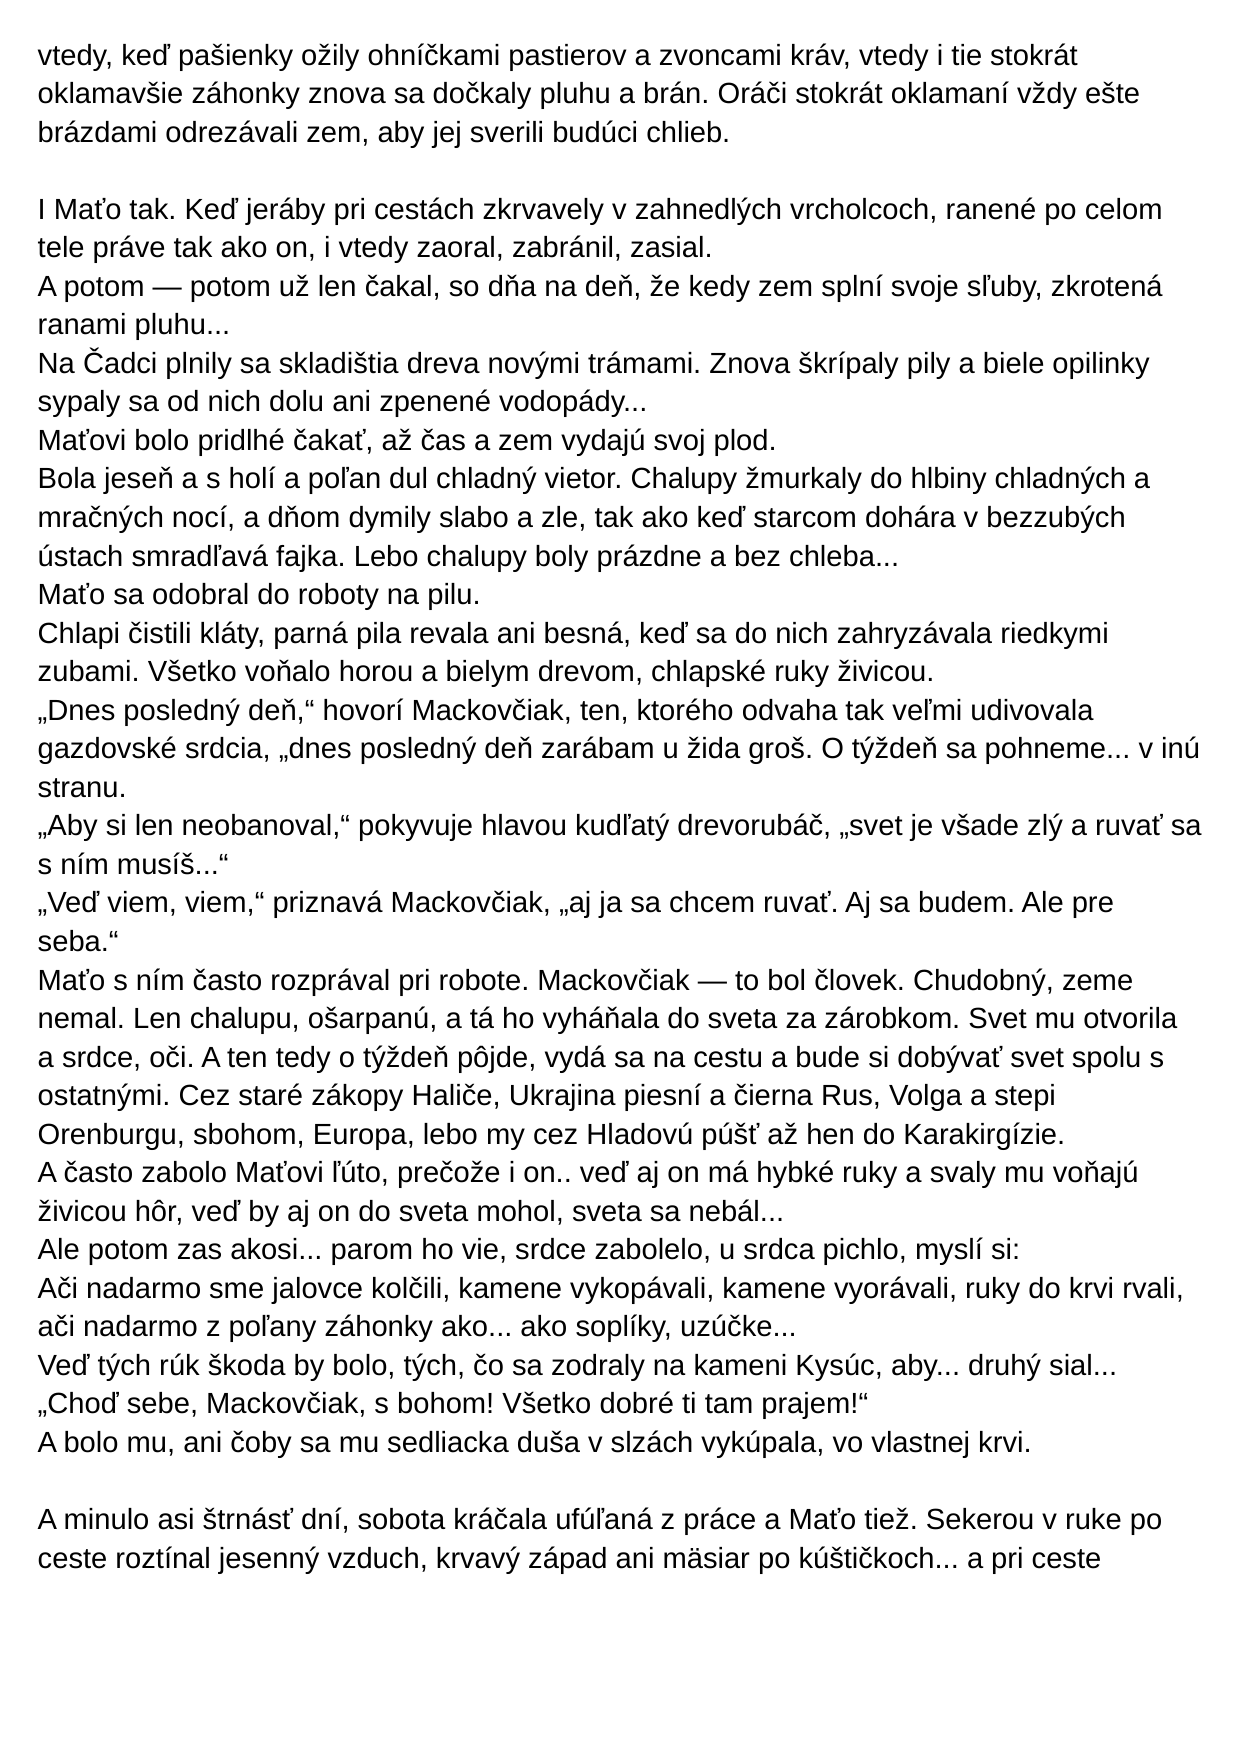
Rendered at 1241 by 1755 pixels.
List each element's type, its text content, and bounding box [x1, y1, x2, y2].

text „Choď sebe, Mackovčiak, s bohom! Všetko dobré ti tam prajem!“ [37, 1386, 1203, 1420]
text Maťovi bolo pridlhé čakať, až čas a zem vydajú svoj plod. [37, 423, 1203, 456]
text Maťo s ním často rozprával pri robote. Mackovčiak — to bol človek. Chudobný, zeme nemal. Len chalupu, ošarpanú, a tá ho vyháňala do sveta za zárobkom. Svet mu otvorila a srdce, oči. A ten tedy o týždeň pôjde, vydá sa na cestu a bude si dobývať svet spolu s ostatnými. Cez staré zákopy Haliče, Ukrajina piesní a čierna Rus, Volga a stepi Orenburgu, sbohom, Europa, lebo my cez Hladovú púšť až hen do Karakirgízie. [37, 962, 1203, 1150]
text „Aby si len neobanoval,“ pokyvuje hlavou kudľatý drevorubáč, „svet je všade zlý a ruvať sa s ním musíš...“ [37, 808, 1203, 880]
text I Maťo tak. Keď jeráby pri cestách zkrvavely v zahnedlých vrcholcoch, ranené po celom tele práve tak ako on, i vtedy zaoral, zabránil, zasial. [37, 192, 1203, 264]
text A často zabolo Maťovi ľúto, prečože i on.. veď aj on má hybké ruky a svaly mu voňajú živicou hôr, veď by aj on do sveta mohol, sveta sa nebál... [37, 1155, 1203, 1227]
text „Dnes posledný deň,“ hovorí Mackovčiak, ten, ktorého odvaha tak veľmi udivovala gazdovské srdcia, „dnes posledný deň zarábam u žida groš. O týždeň sa pohneme... v inú stranu. [37, 693, 1203, 803]
text Maťo sa odobral do roboty na pilu. [37, 577, 1203, 611]
text Na Čadci plnily sa skladištia dreva novými trámami. Znova škrípaly pily a biele opilinky sypaly sa od nich dolu ani zpenené vodopády... [37, 346, 1203, 418]
text A minulo asi štrnásť dní, sobota kráčala ufúľaná z práce a Maťo tiež. Sekerou v ruke po ceste roztínal jesenný vzduch, krvavý západ ani mäsiar po kúštičkoch... a pri ceste [37, 1502, 1203, 1574]
text vtedy, keď pašienky ožily ohníčkami pastierov a zvoncami kráv, vtedy i tie stokrát oklamavšie záhonky znova sa dočkaly pluhu a brán. Oráči stokrát oklamaní vždy ešte brázdami odrezávali zem, aby jej sverili budúci chlieb. [37, 37, 1203, 148]
text „Veď viem, viem,“ priznavá Mackovčiak, „aj ja sa chcem ruvať. Aj sa budem. Ale pre seba.“ [37, 885, 1203, 957]
text Chlapi čistili kláty, parná pila revala ani besná, keď sa do nich zahryzávala riedkymi zubami. Všetko voňalo horou a bielym drevom, chlapské ruky živicou. [37, 616, 1203, 688]
text Bola jeseň a s holí a poľan dul chladný vietor. Chalupy žmurkaly do hlbiny chladných a mračných nocí, a dňom dymily slabo a zle, tak ako keď starcom dohára v bezzubých ústach smradľavá fajka. Lebo chalupy boly prázdne a bez chleba... [37, 461, 1203, 572]
text Veď tých rúk škoda by bolo, tých, čo sa zodraly na kameni Kysúc, aby... druhý sial... [37, 1348, 1203, 1381]
text A potom — potom už len čakal, so dňa na deň, že kedy zem splní svoje sľuby, zkrotená ranami pluhu... [37, 269, 1203, 341]
text Ači nadarmo sme jalovce kolčili, kamene vykopávali, kamene vyorávali, ruky do krvi rvali, ači nadarmo z poľany záhonky ako... ako soplíky, uzúčke... [37, 1271, 1203, 1343]
text A bolo mu, ani čoby sa mu sedliacka duša v slzách vykúpala, vo vlastnej krvi. [37, 1425, 1203, 1458]
text Ale potom zas akosi... parom ho vie, srdce zabolelo, u srdca pichlo, myslí si: [37, 1232, 1203, 1266]
